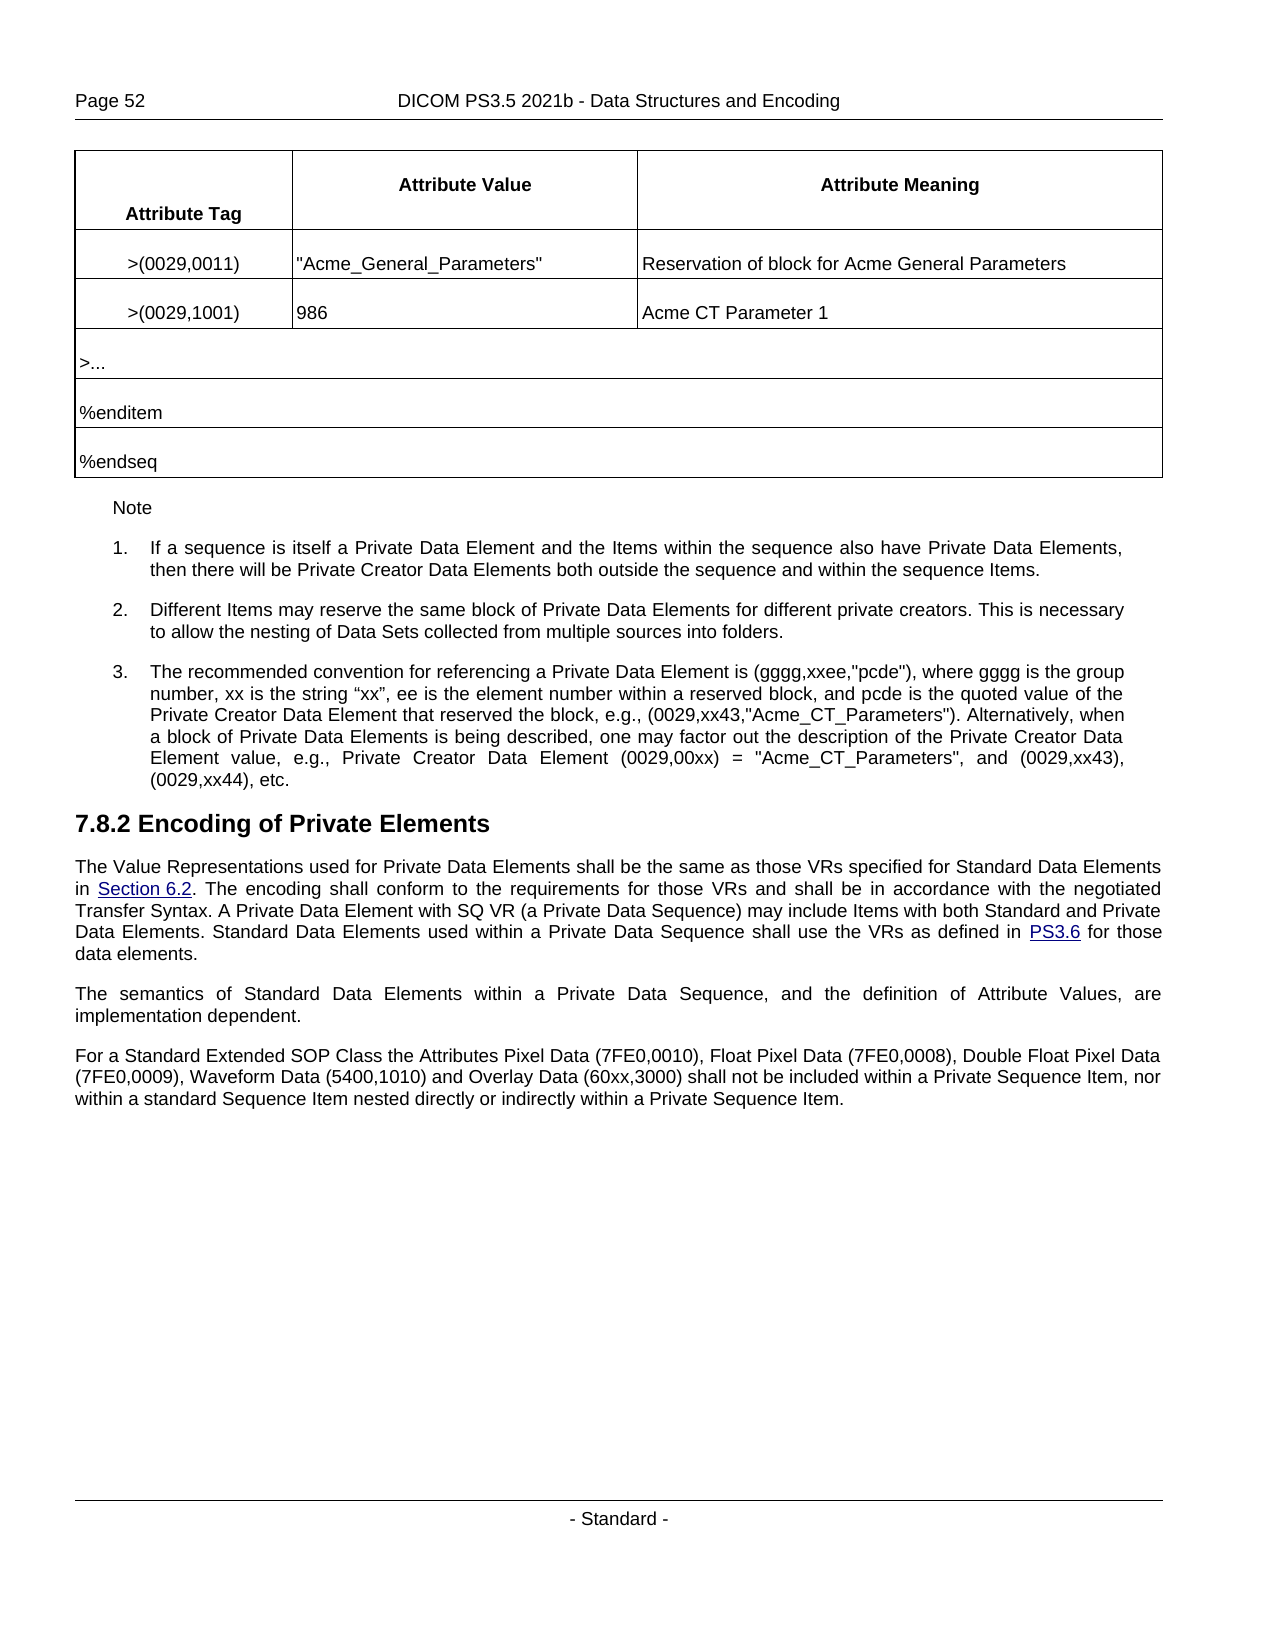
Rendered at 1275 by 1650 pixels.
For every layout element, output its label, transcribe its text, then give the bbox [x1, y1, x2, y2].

table_cell %enditem [76, 379, 1162, 427]
table_cell %endseq [76, 428, 1162, 477]
text 7.8.2 Encoding of Private Elements [75, 809, 1162, 838]
text 3. The recommended convention for referencing a Private Data Element is (gggg,xxee,"pcde"), where gggg is the group number, xx is the string “xx”, ee is the element number within a reserved block, and pcde is the quoted value of the Private Creator Data Element that reserved the block, e.g., (0029,xx43,"Acme_CT_Parameters"). Alternatively, when a block of Private Data Elements is being described, one may factor out the description of the Private Creator Data Element value, e.g., Private Creator Data Element (0029,00xx) = "Acme_CT_Parameters", and (0029,xx43), (0029,xx44), etc. [112, 661, 1125, 790]
text For a Standard Extended SOP Class the Attributes Pixel Data (7FE0,0010), Float Pixel Data (7FE0,0008), Double Float Pixel Data (7FE0,0009), Waveform Data (5400,1010) and Overlay Data (60xx,3000) shall not be included within a Private Sequence Item, nor within a standard Sequence Item nested directly or indirectly within a Private Sequence Item. [75, 1045, 1162, 1109]
table_cell >... [76, 329, 1162, 377]
table_cell >(0029,1001) [76, 279, 292, 328]
table_cell >(0029,0011) [76, 230, 292, 278]
table_header Attribute Tag [76, 151, 292, 228]
table_header Attribute Value [293, 151, 637, 228]
text The semantics of Standard Data Elements within a Private Data Sequence, and the definition of Attribute Values, are implementation dependent. [75, 983, 1162, 1026]
text 1. If a sequence is itself a Private Data Element and the Items within the sequence also have Private Data Elements, then there will be Private Creator Data Elements both outside the sequence and within the sequence Items. [112, 537, 1125, 580]
table_header Attribute Meaning [638, 151, 1162, 228]
text Note [112, 497, 1125, 518]
table_cell "Acme_General_Parameters" [293, 230, 637, 278]
table_cell Acme CT Parameter 1 [638, 279, 1162, 328]
text 2. Different Items may reserve the same block of Private Data Elements for different private creators. This is necessary to allow the nesting of Data Sets collected from multiple sources into folders. [112, 599, 1125, 642]
table_cell 986 [293, 279, 637, 328]
table_cell Reservation of block for Acme General Parameters [638, 230, 1162, 278]
text The Value Representations used for Private Data Elements shall be the same as those VRs specified for Standard Data Elements in Section 6.2. The encoding shall conform to the requirements for those VRs and shall be in accordance with the negotiated Transfer Syntax. A Private Data Element with SQ VR (a Private Data Sequence) may include Items with both Standard and Private Data Elements. Standard Data Elements used within a Private Data Sequence shall use the VRs as defined in PS3.6 for those data elements. [75, 856, 1162, 964]
